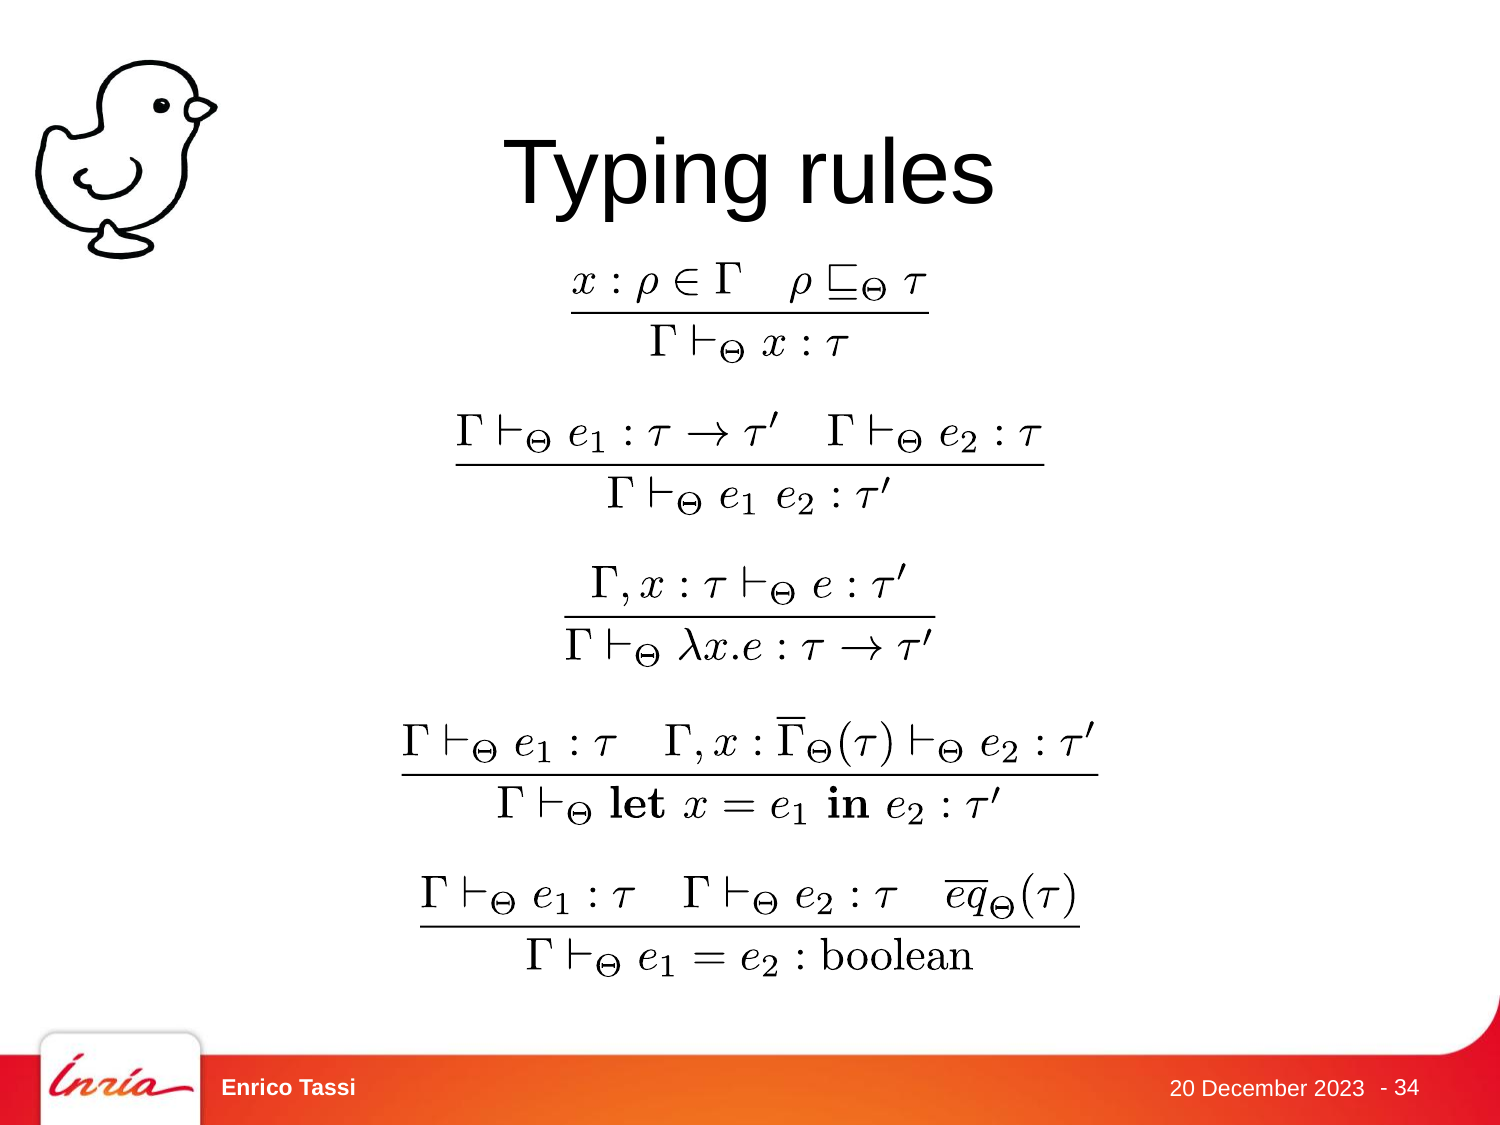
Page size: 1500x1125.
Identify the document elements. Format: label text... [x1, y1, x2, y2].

title Typing rules [241, 77, 1369, 266]
picture [0, 947, 1500, 1125]
text_box [401, 262, 1099, 978]
picture [0, 0, 241, 271]
